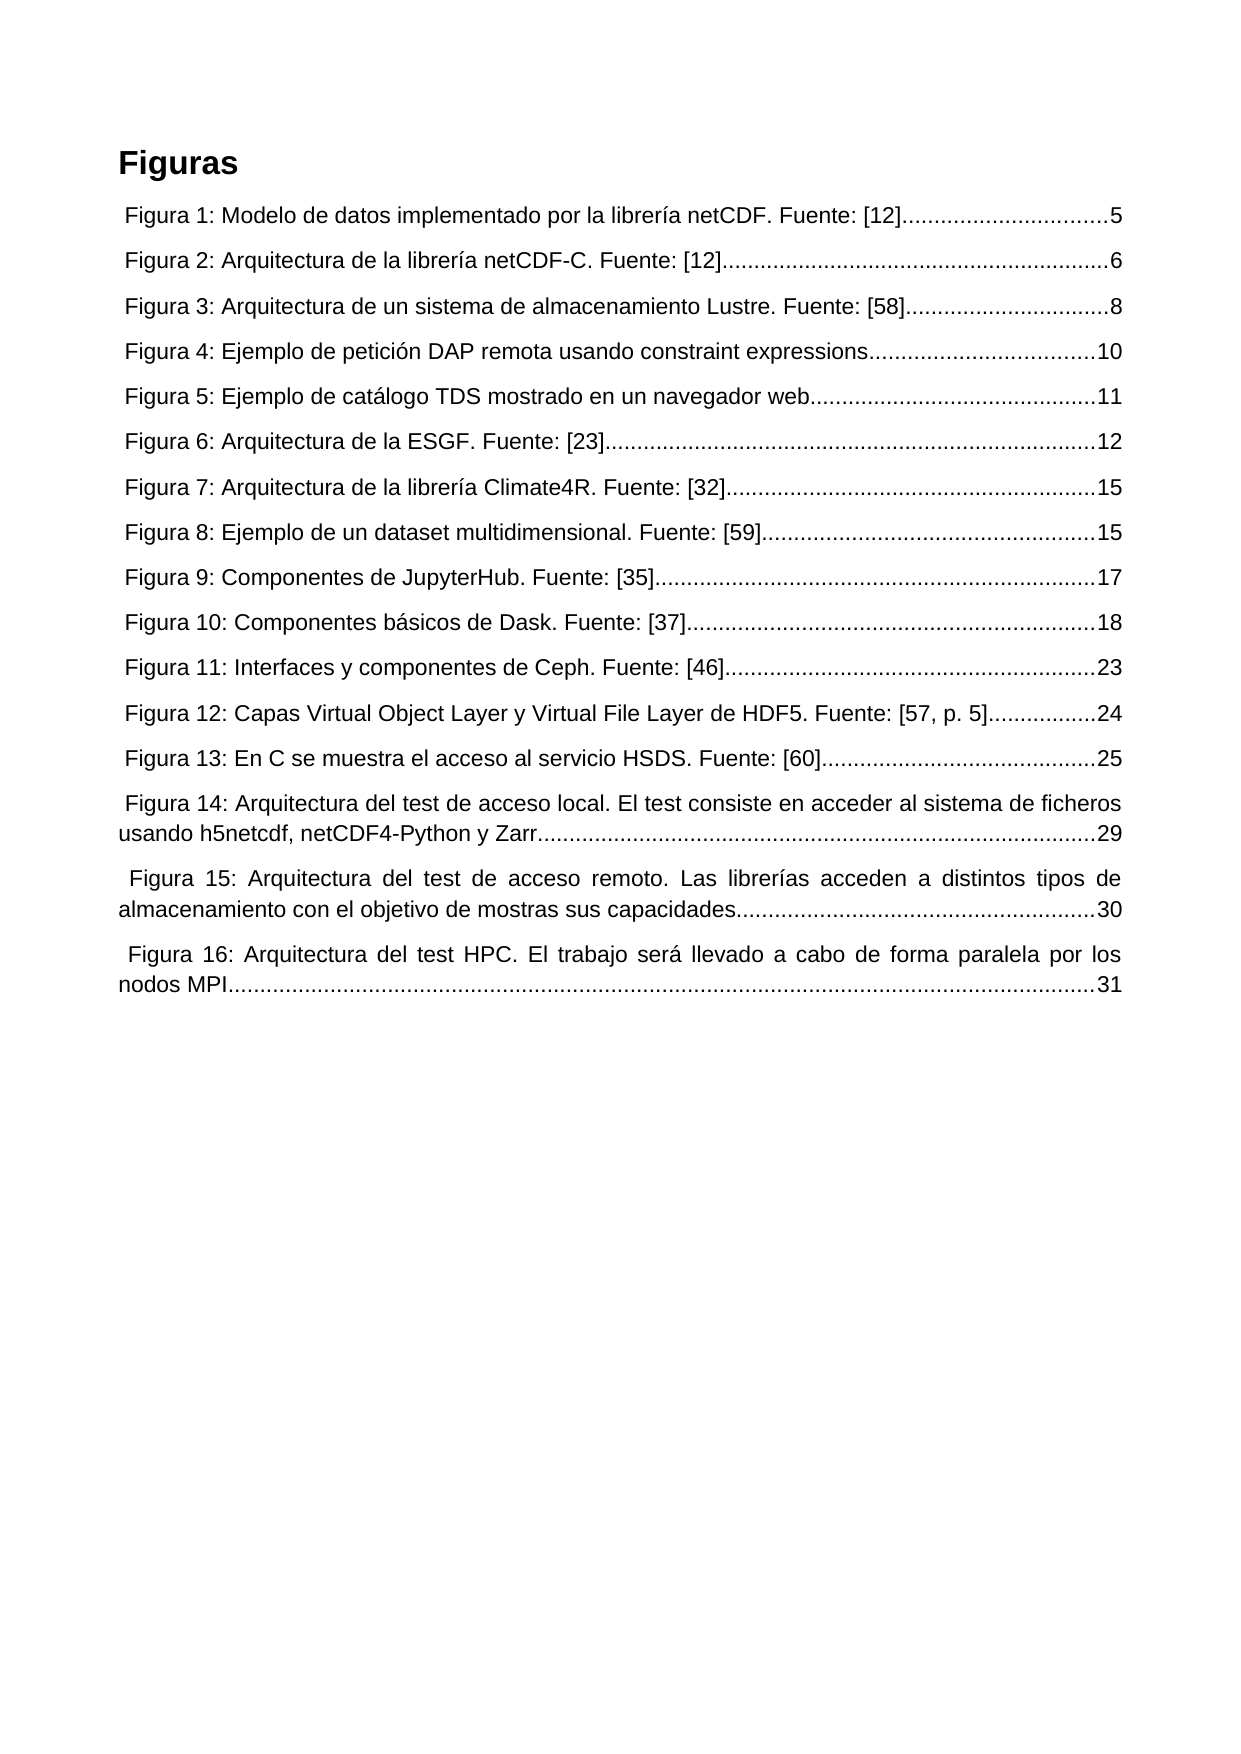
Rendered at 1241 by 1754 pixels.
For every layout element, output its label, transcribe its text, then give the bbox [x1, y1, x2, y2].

text Figura 9: Componentes de JupyterHub. Fuente: [35] 17 [118, 564, 1122, 590]
text Figura 6: Arquitectura de la ESGF. Fuente: [23] 12 [118, 428, 1122, 455]
text Figura 4: Ejemplo de petición DAP remota usando constraint expressions 10 [118, 338, 1122, 364]
text Figura 13: En C se muestra el acceso al servicio HSDS. Fuente: [60] 25 [118, 745, 1122, 771]
text Figura 2: Arquitectura de la librería netCDF-C. Fuente: [12] 6 [118, 247, 1122, 274]
text Figura 8: Ejemplo de un dataset multidimensional. Fuente: [59] 15 [118, 519, 1122, 545]
text Figura 15: Arquitectura del test de acceso remoto. Las librerías acceden a distintos tipos de almacenamiento con el objetivo de mostras sus capacidades. 30 [118, 865, 1122, 922]
text Figura 10: Componentes básicos de Dask. Fuente: [37] 18 [118, 609, 1122, 636]
subtitle Figuras [118, 143, 1122, 182]
text Figura 14: Arquitectura del test de acceso local. El test consiste en acceder al sistema de ficheros usando h5netcdf, netCDF4-Python y Zarr. 29 [118, 790, 1122, 847]
text Figura 16: Arquitectura del test HPC. El trabajo será llevado a cabo de forma paralela por los nodos MPI. 31 [118, 941, 1122, 997]
text Figura 5: Ejemplo de catálogo TDS mostrado en un navegador web 11 [118, 383, 1122, 409]
text Figura 11: Interfaces y componentes de Ceph. Fuente: [46] 23 [118, 654, 1122, 681]
text Figura 12: Capas Virtual Object Layer y Virtual File Layer de HDF5. Fuente: [57, p. 5] 24 [118, 699, 1122, 726]
text Figura 3: Arquitectura de un sistema de almacenamiento Lustre. Fuente: [58] 8 [118, 293, 1122, 319]
text Figura 7: Arquitectura de la librería Climate4R. Fuente: [32] 15 [118, 473, 1122, 500]
text Figura 1: Modelo de datos implementado por la librería netCDF. Fuente: [12] 5 [118, 202, 1122, 229]
